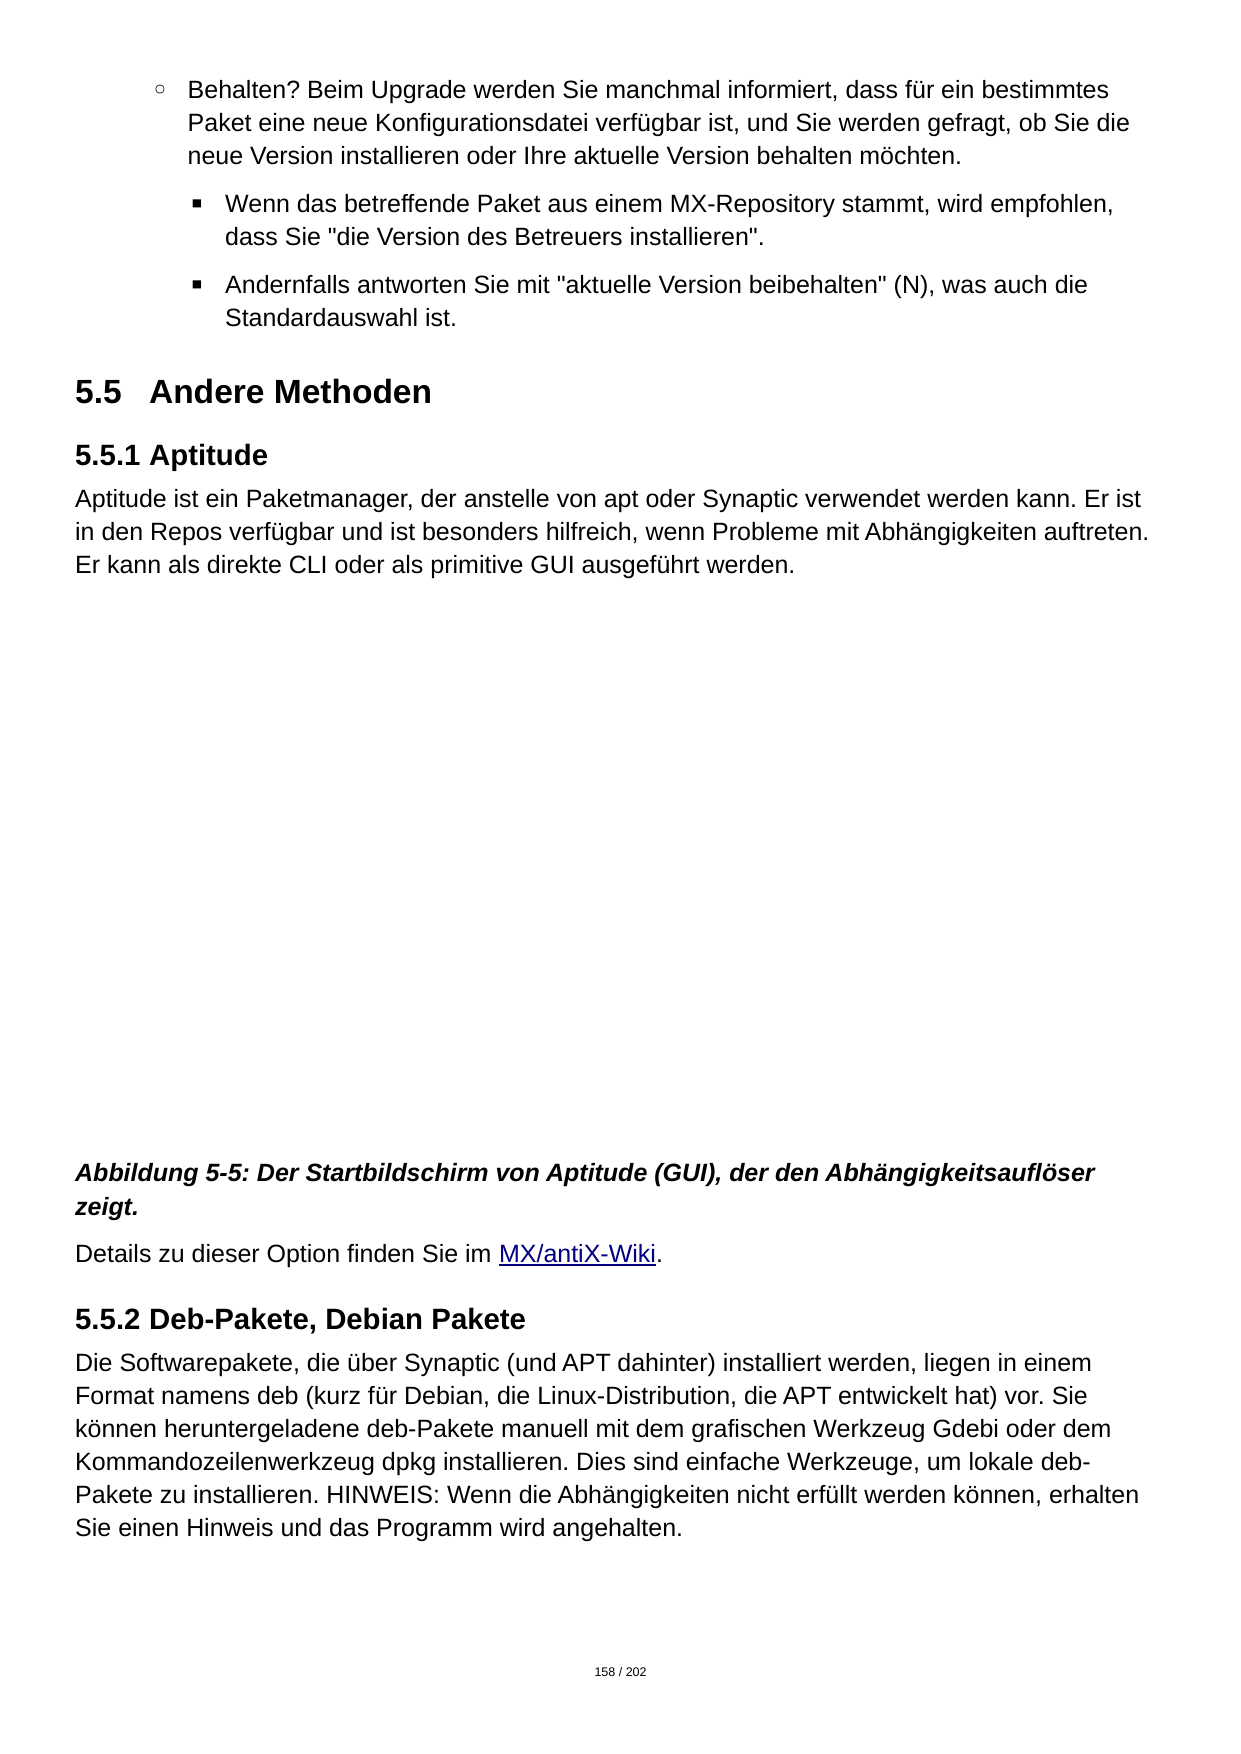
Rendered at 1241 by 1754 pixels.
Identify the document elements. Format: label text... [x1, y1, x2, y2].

text Aptitude ist ein Paketmanager, der anstelle von apt oder Synaptic verwendet werden kann. Er ist in den Repos verfügbar und ist besonders hilfreich, wenn Probleme mit Abhängigkeiten auftreten. Er kann als direkte CLI oder als primitive GUI ausgeführt werden. [75, 484, 1166, 579]
list Andernfalls antworten Sie mit "aktuelle Version beibehalten" (N), was auch die Standardauswahl ist. [187, 270, 1166, 332]
text Die Softwarepakete, die über Synaptic (und APT dahinter) installiert werden, liegen in einem Format namens deb (kurz für Debian, die Linux-Distribution, die APT entwickelt hat) vor. Sie können heruntergeladene deb-Pakete manuell mit dem grafischen Werkzeug Gdebi oder dem Kommandozeilenwerkzeug dpkg installieren. Dies sind einfache Werkzeuge, um lokale deb-Pakete zu installieren. HINWEIS: Wenn die Abhängigkeiten nicht erfüllt werden können, erhalten Sie einen Hinweis und das Programm wird angehalten. [75, 1348, 1166, 1542]
list Behalten? Beim Upgrade werden Sie manchmal informiert, dass für ein bestimmtes Paket eine neue Konfigurationsdatei verfügbar ist, und Sie werden gefragt, ob Sie die neue Version installieren oder Ihre aktuelle Version behalten möchten. [150, 75, 1166, 170]
subtitle Andere Methoden [75, 372, 1166, 411]
list Wenn das betreffende Paket aus einem MX-Repository stammt, wird empfohlen, dass Sie "die Version des Betreuers installieren". [187, 189, 1166, 251]
text Abbildung 5-5: Der Startbildschirm von Aptitude (GUI), der den Abhängigkeitsauflöser zeigt. [75, 598, 1166, 1220]
text Details zu dieser Option finden Sie im MX/antiX-Wiki. [75, 1239, 1166, 1268]
subtitle Deb-Pakete, Debian Pakete [75, 1302, 1166, 1336]
subtitle Aptitude [75, 438, 1166, 472]
